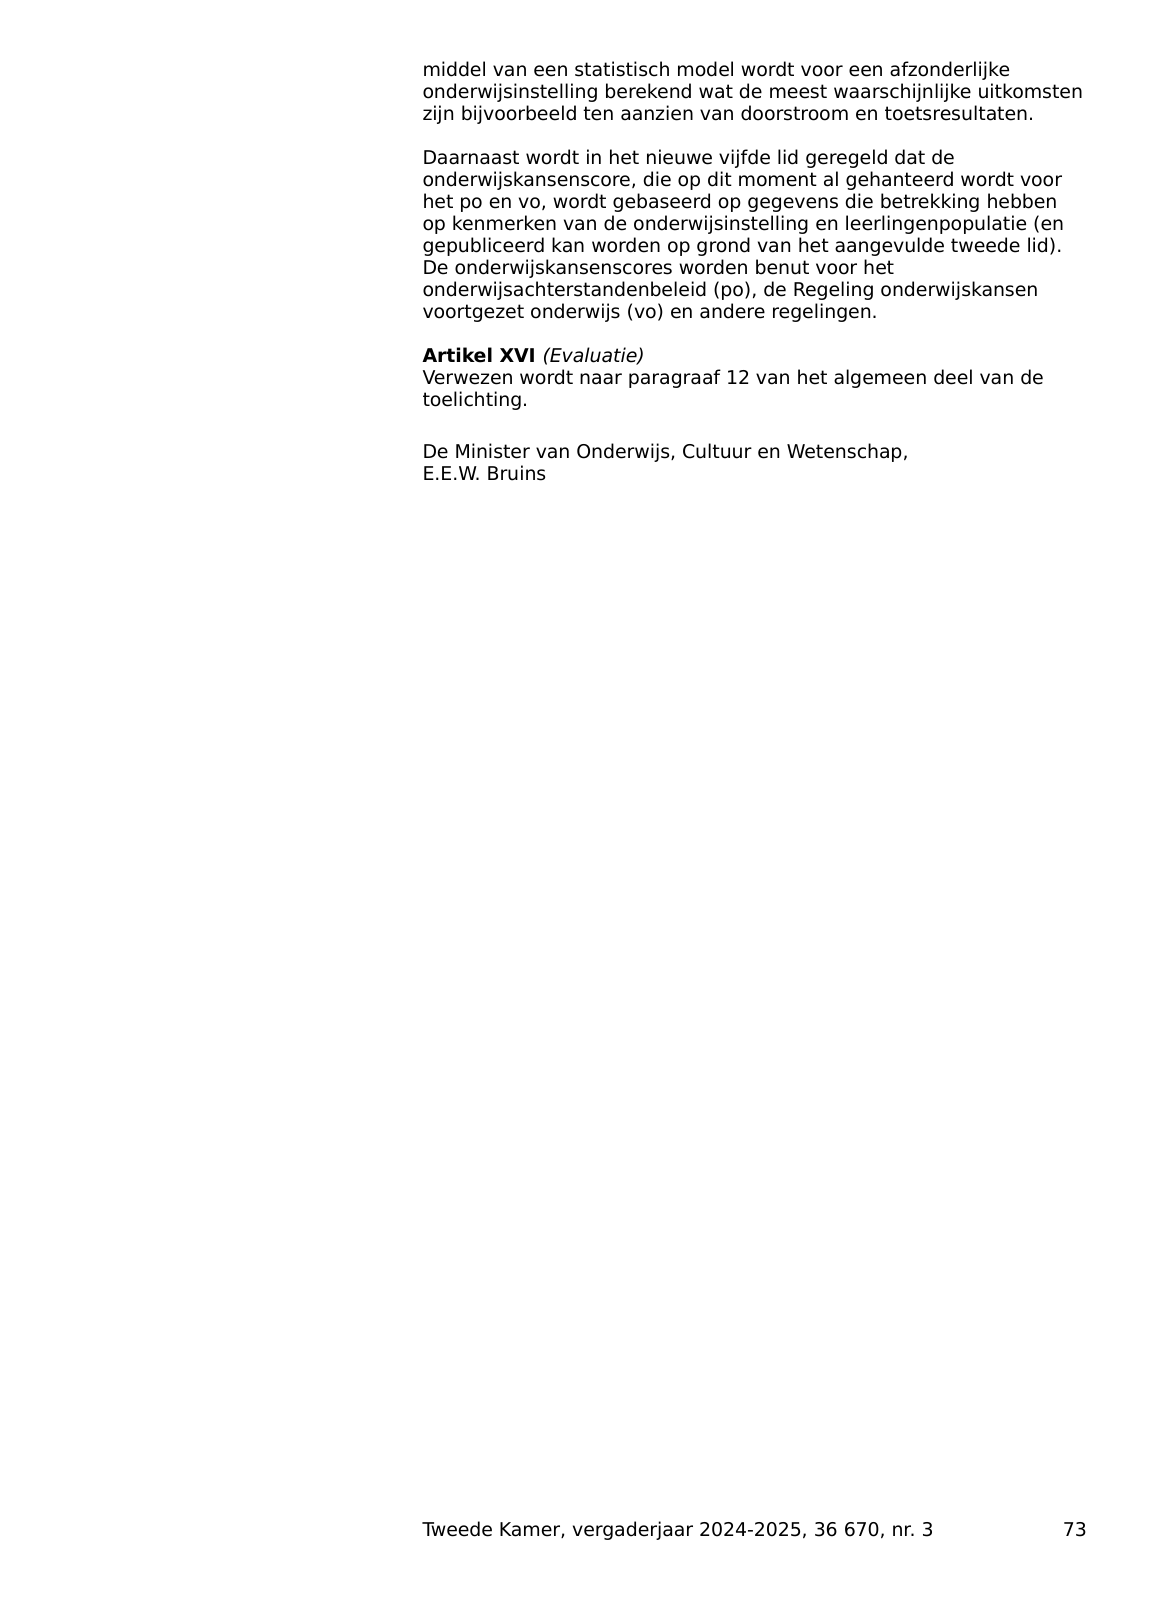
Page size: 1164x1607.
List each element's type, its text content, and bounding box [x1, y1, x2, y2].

text Verwezen wordt naar paragraaf 12 van het algemeen deel van de toelichting. [422, 367, 1087, 411]
text De Minister van Onderwijs, Cultuur en Wetenschap, E.E.W. Bruins [422, 441, 1087, 485]
text middel van een statistisch model wordt voor een afzonderlijke onderwijsinstelling berekend wat de meest waarschijnlijke uitkomsten zijn bijvoorbeeld ten aanzien van doorstroom en toetsresultaten. [422, 59, 1087, 125]
text Daarnaast wordt in het nieuwe vijfde lid geregeld dat de onderwijskansenscore, die op dit moment al gehanteerd wordt voor het po en vo, wordt gebaseerd op gegevens die betrekking hebben op kenmerken van de onderwijsinstelling en leerlingenpopulatie (en gepubliceerd kan worden op grond van het aangevulde tweede lid). De onderwijskansenscores worden benut voor het onderwijsachterstandenbeleid (po), de Regeling onderwijskansen voortgezet onderwijs (vo) en andere regelingen. [422, 147, 1087, 323]
text Artikel XVI (Evaluatie) [422, 345, 1087, 367]
